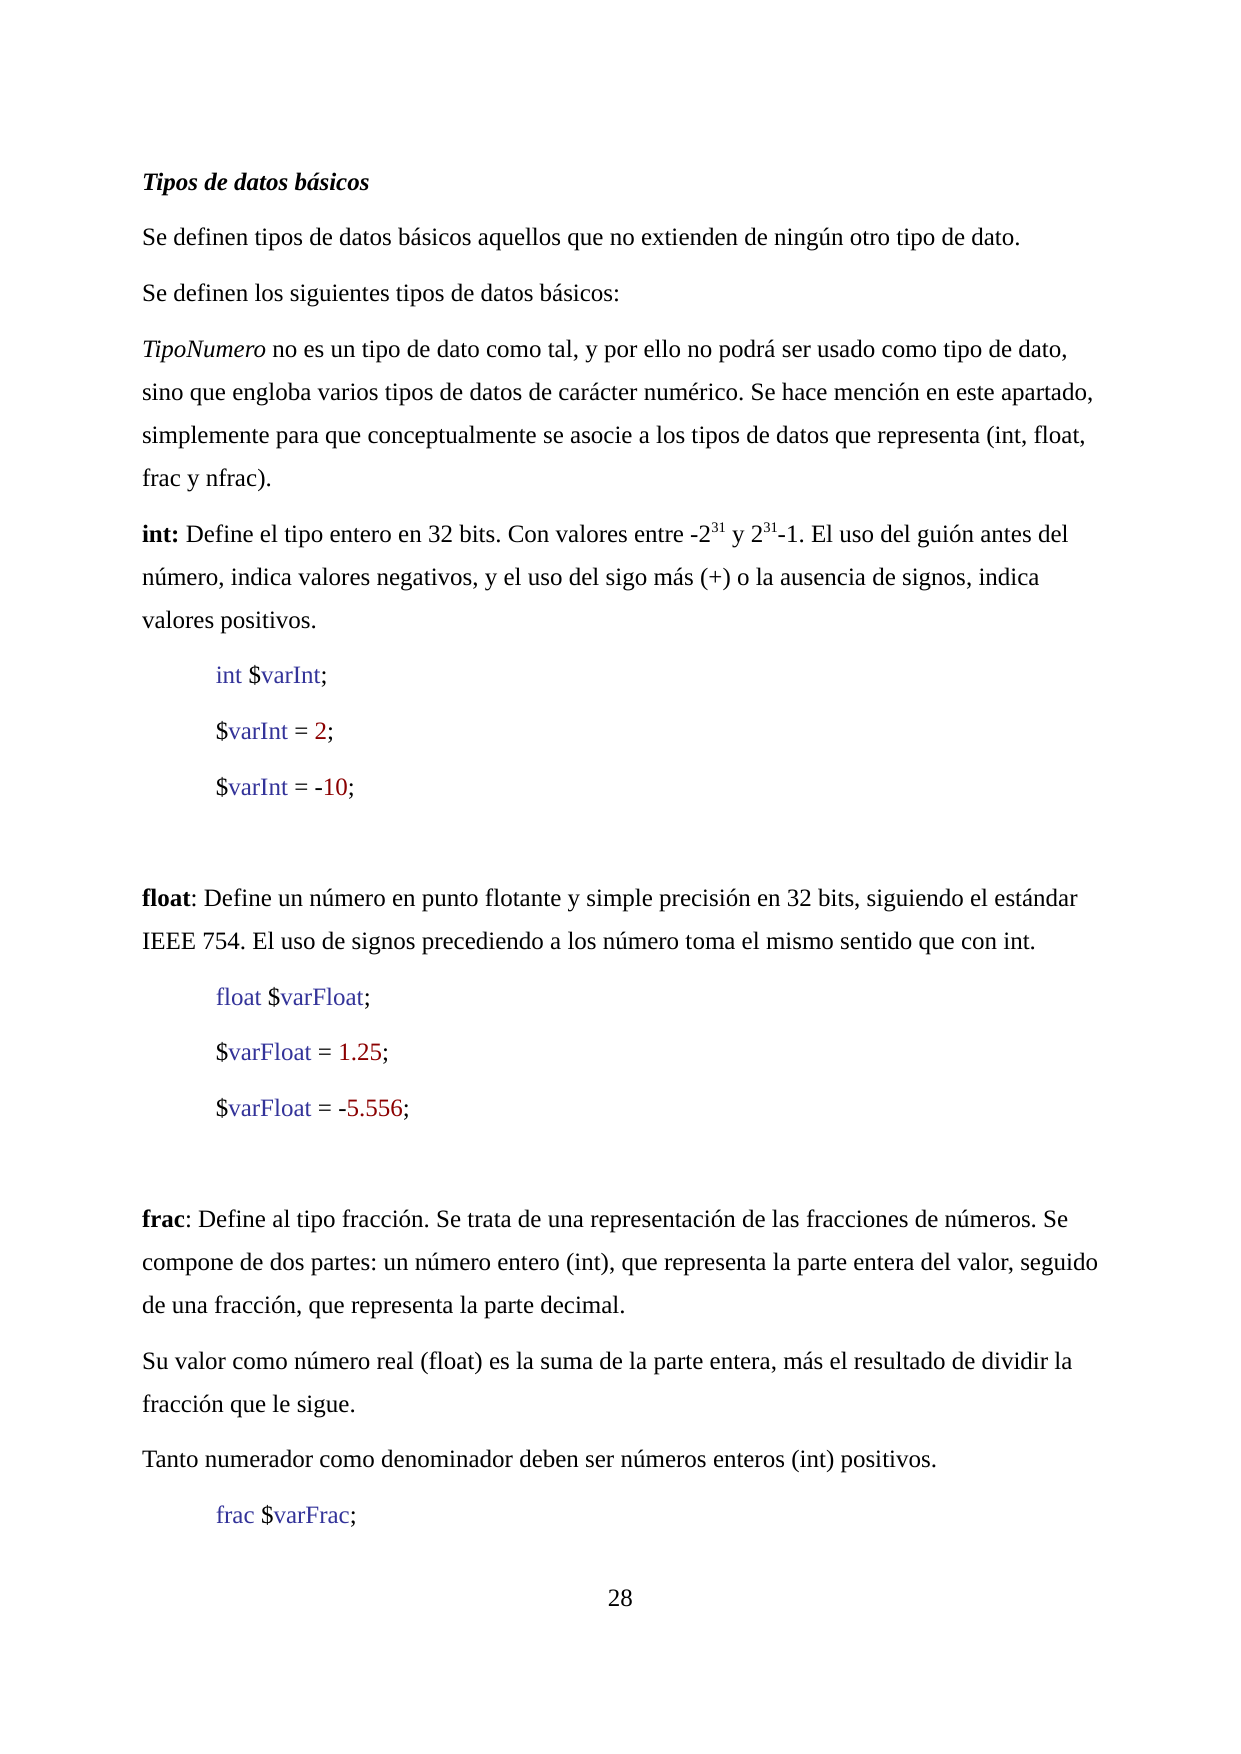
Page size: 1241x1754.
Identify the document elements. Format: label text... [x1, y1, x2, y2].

text $varInt = 2; [142, 716, 1098, 745]
text TipoNumero no es un tipo de dato como tal, y por ello no podrá ser usado como tipo de dato, sino que engloba varios tipos de datos de carácter numérico. Se hace mención en este apartado, simplemente para que conceptualmente se asocie a los tipos de datos que representa (int, float, frac y nfrac). [142, 334, 1098, 492]
text frac: Define al tipo fracción. Se trata de una representación de las fracciones de números. Se compone de dos partes: un número entero (int), que representa la parte entera del valor, seguido de una fracción, que representa la parte decimal. [142, 1204, 1098, 1319]
text $varInt = -10; [142, 772, 1098, 801]
text Se definen los siguientes tipos de datos básicos: [142, 278, 1098, 307]
text float: Define un número en punto flotante y simple precisión en 32 bits, siguiendo el estándar IEEE 754. El uso de signos precediendo a los número toma el mismo sentido que con int. [142, 883, 1098, 955]
text $varFloat = -5.556; [142, 1093, 1098, 1122]
text int $varInt; [142, 661, 1098, 689]
text Se definen tipos de datos básicos aquellos que no extienden de ningún otro tipo de dato. [142, 222, 1098, 251]
text int: Define el tipo entero en 32 bits. Con valores entre -231 y 231-1. El uso del guión antes del número, indica valores negativos, y el uso del sigo más (+) o la ausencia de signos, indica valores positivos. [142, 519, 1098, 634]
subtitle Tipos de datos básicos [142, 167, 1098, 196]
text Tanto numerador como denominador deben ser números enteros (int) positivos. [142, 1444, 1098, 1473]
text $varFloat = 1.25; [142, 1037, 1098, 1066]
text frac $varFrac; [142, 1500, 1098, 1529]
text Su valor como número real (float) es la suma de la parte entera, más el resultado de dividir la fracción que le sigue. [142, 1346, 1098, 1418]
text float $varFloat; [142, 982, 1098, 1011]
